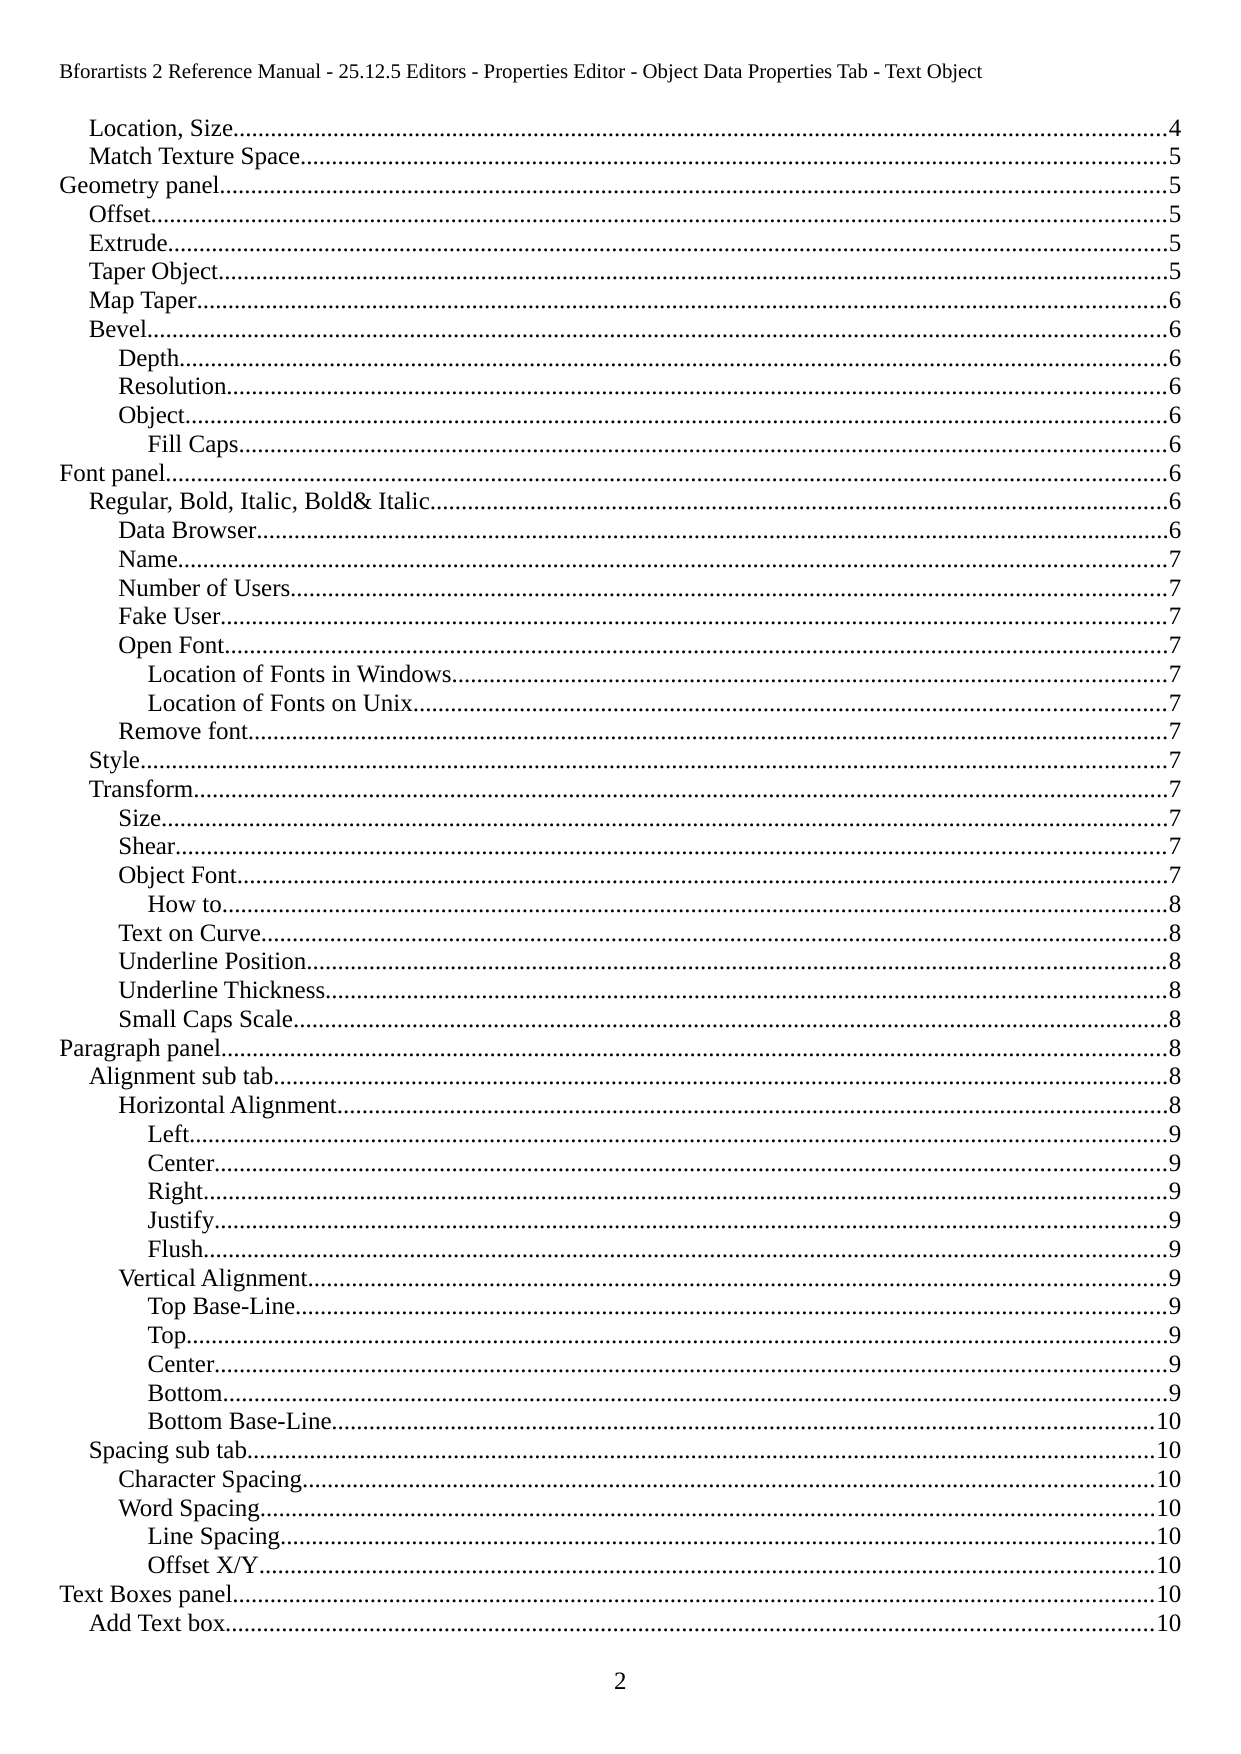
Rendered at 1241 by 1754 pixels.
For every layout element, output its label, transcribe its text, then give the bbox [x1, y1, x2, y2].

text Regular, Bold, Italic, Bold& Italic 6 [88, 486, 1181, 515]
text Extrude 5 [88, 228, 1181, 256]
text Transform 7 [88, 774, 1181, 803]
text Fake User 7 [118, 601, 1181, 630]
text Spacing sub tab 10 [88, 1435, 1181, 1464]
text Name 7 [118, 544, 1181, 573]
text Underline Thickness 8 [118, 975, 1181, 1004]
text Horizontal Alignment 8 [118, 1090, 1181, 1119]
text Open Font 7 [118, 630, 1181, 659]
text Fill Caps 6 [147, 429, 1181, 458]
text Taper Object 5 [88, 256, 1181, 285]
text How to 8 [147, 889, 1181, 918]
text Text Boxes panel 10 [59, 1579, 1181, 1608]
text Top 9 [147, 1320, 1181, 1349]
text Offset 5 [88, 199, 1181, 228]
text Data Browser 6 [118, 515, 1181, 544]
text Flush 9 [147, 1234, 1181, 1263]
text Object Font 7 [118, 860, 1181, 889]
text Justify 9 [147, 1205, 1181, 1234]
text Style 7 [88, 745, 1181, 774]
text Small Caps Scale 8 [118, 1004, 1181, 1033]
text Paragraph panel 8 [59, 1033, 1181, 1061]
text Center 9 [147, 1148, 1181, 1176]
text Underline Position 8 [118, 946, 1181, 975]
text Geometry panel 5 [59, 170, 1181, 199]
text Bevel 6 [88, 314, 1181, 343]
text Match Texture Space 5 [88, 141, 1181, 170]
text Top Base-Line 9 [147, 1291, 1181, 1320]
text Location of Fonts in Windows 7 [147, 659, 1181, 688]
text Size 7 [118, 803, 1181, 831]
text Word Spacing 10 [118, 1493, 1181, 1521]
text Object 6 [118, 400, 1181, 429]
text Bottom Base-Line 10 [147, 1406, 1181, 1435]
text Bottom 9 [147, 1378, 1181, 1406]
text Depth 6 [118, 343, 1181, 371]
text Text on Curve 8 [118, 918, 1181, 946]
text Center 9 [147, 1349, 1181, 1378]
text Offset X/Y 10 [147, 1550, 1181, 1579]
text Shear 7 [118, 831, 1181, 860]
text Line Spacing 10 [147, 1521, 1181, 1550]
text Left 9 [147, 1119, 1181, 1148]
text Number of Users 7 [118, 573, 1181, 601]
text Remove font 7 [118, 716, 1181, 745]
text Alignment sub tab 8 [88, 1061, 1181, 1090]
text Right 9 [147, 1176, 1181, 1205]
text Location of Fonts on Unix 7 [147, 688, 1181, 716]
text Location, Size 4 [88, 113, 1181, 141]
text Resolution 6 [118, 371, 1181, 400]
text Font panel 6 [59, 458, 1181, 486]
text Vertical Alignment 9 [118, 1263, 1181, 1291]
text Add Text box 10 [88, 1608, 1181, 1636]
text Map Taper 6 [88, 285, 1181, 314]
text Character Spacing 10 [118, 1464, 1181, 1493]
